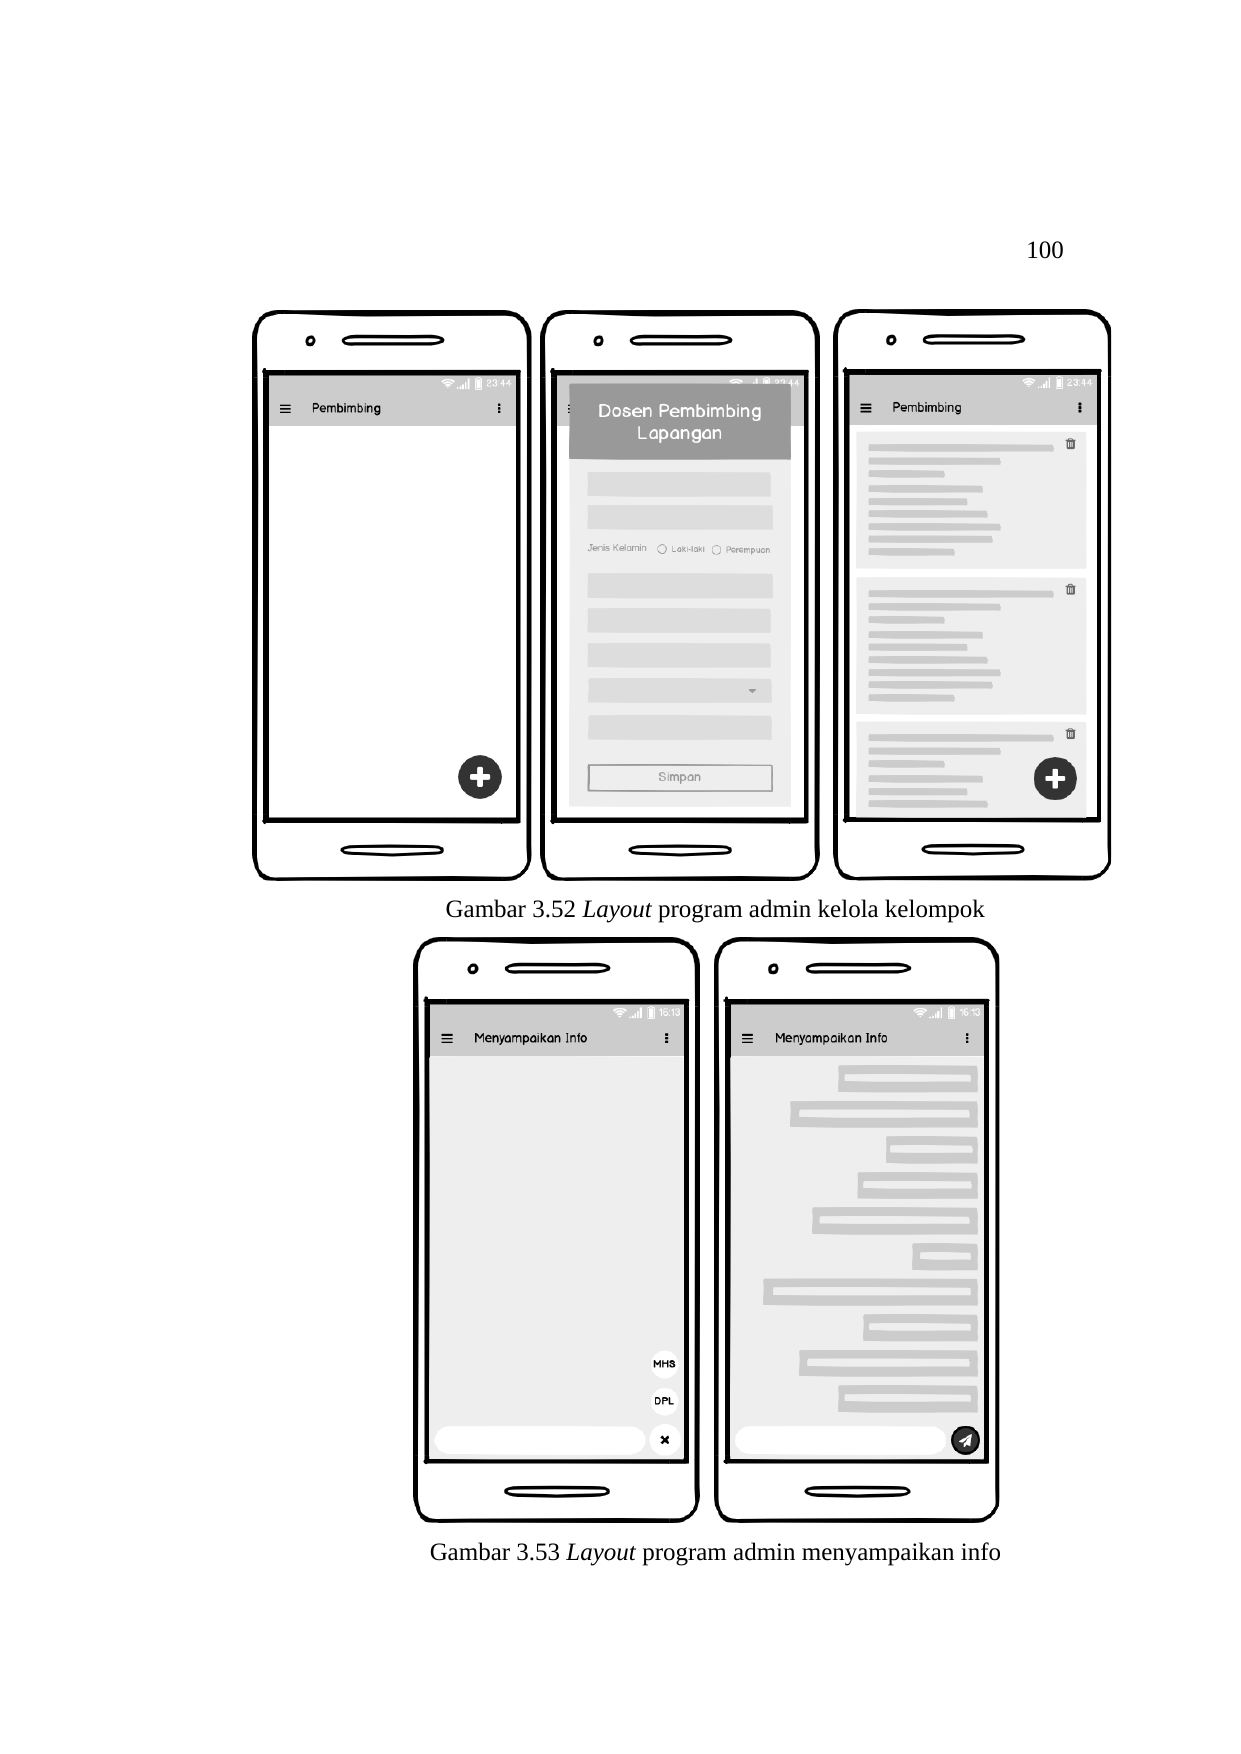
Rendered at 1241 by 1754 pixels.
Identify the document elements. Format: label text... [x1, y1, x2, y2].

text [367, 294, 1063, 309]
picture [251, 309, 1112, 881]
text Gambar 3.52 Layout program admin kelola kelompok [367, 881, 1063, 923]
text Gambar 3.53 Layout program admin menyampaikan info [367, 1523, 1063, 1566]
picture [412, 937, 1000, 1523]
